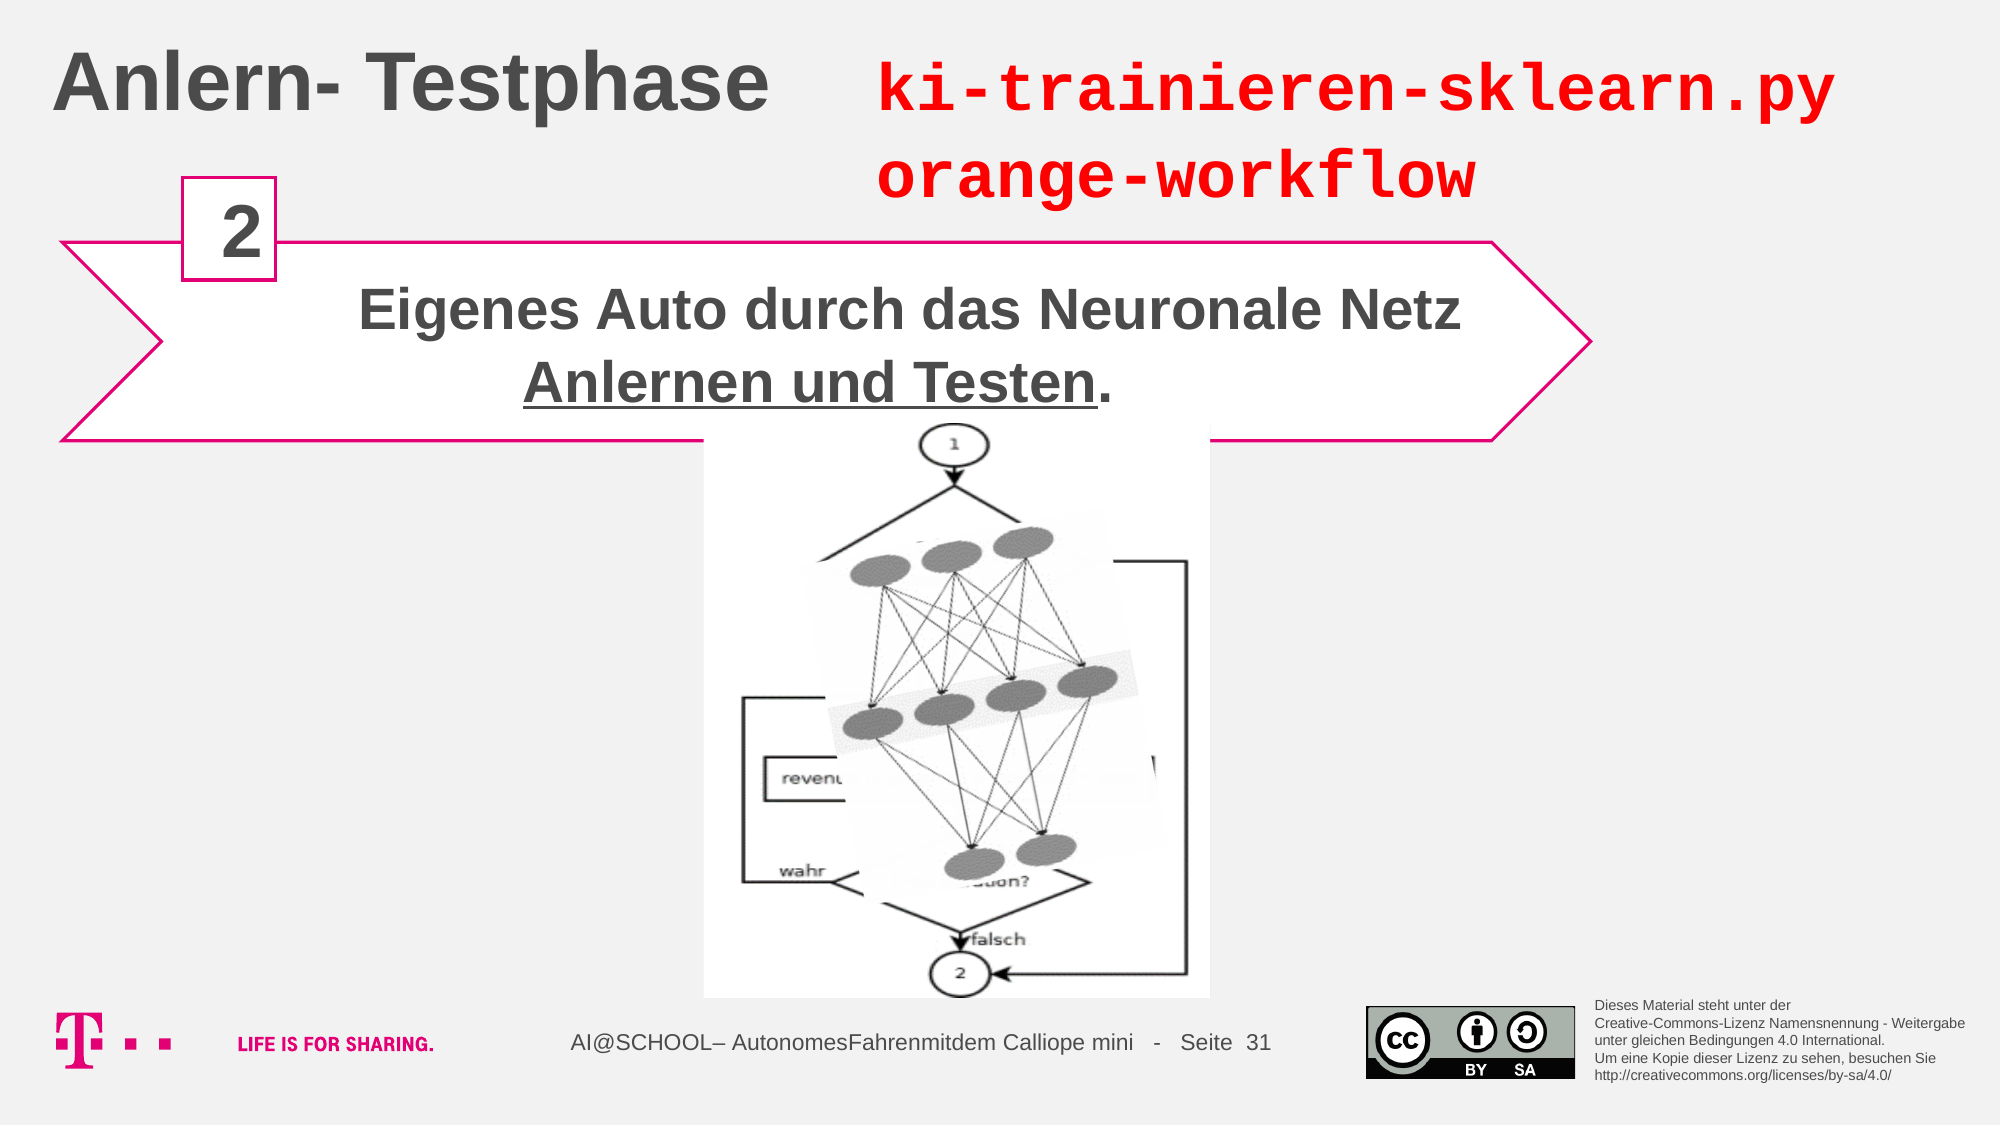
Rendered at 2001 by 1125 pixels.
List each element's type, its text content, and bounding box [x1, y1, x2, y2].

text_box 2 [182, 177, 275, 280]
text_box Eigenes Auto durch das Neuronale Netz Anlernen und Testen. [62, 242, 1591, 441]
text_box Anlern- Testphase ki-trainieren-sklearn.py orange-workflow [36, 0, 1964, 256]
picture [703, 423, 1211, 998]
